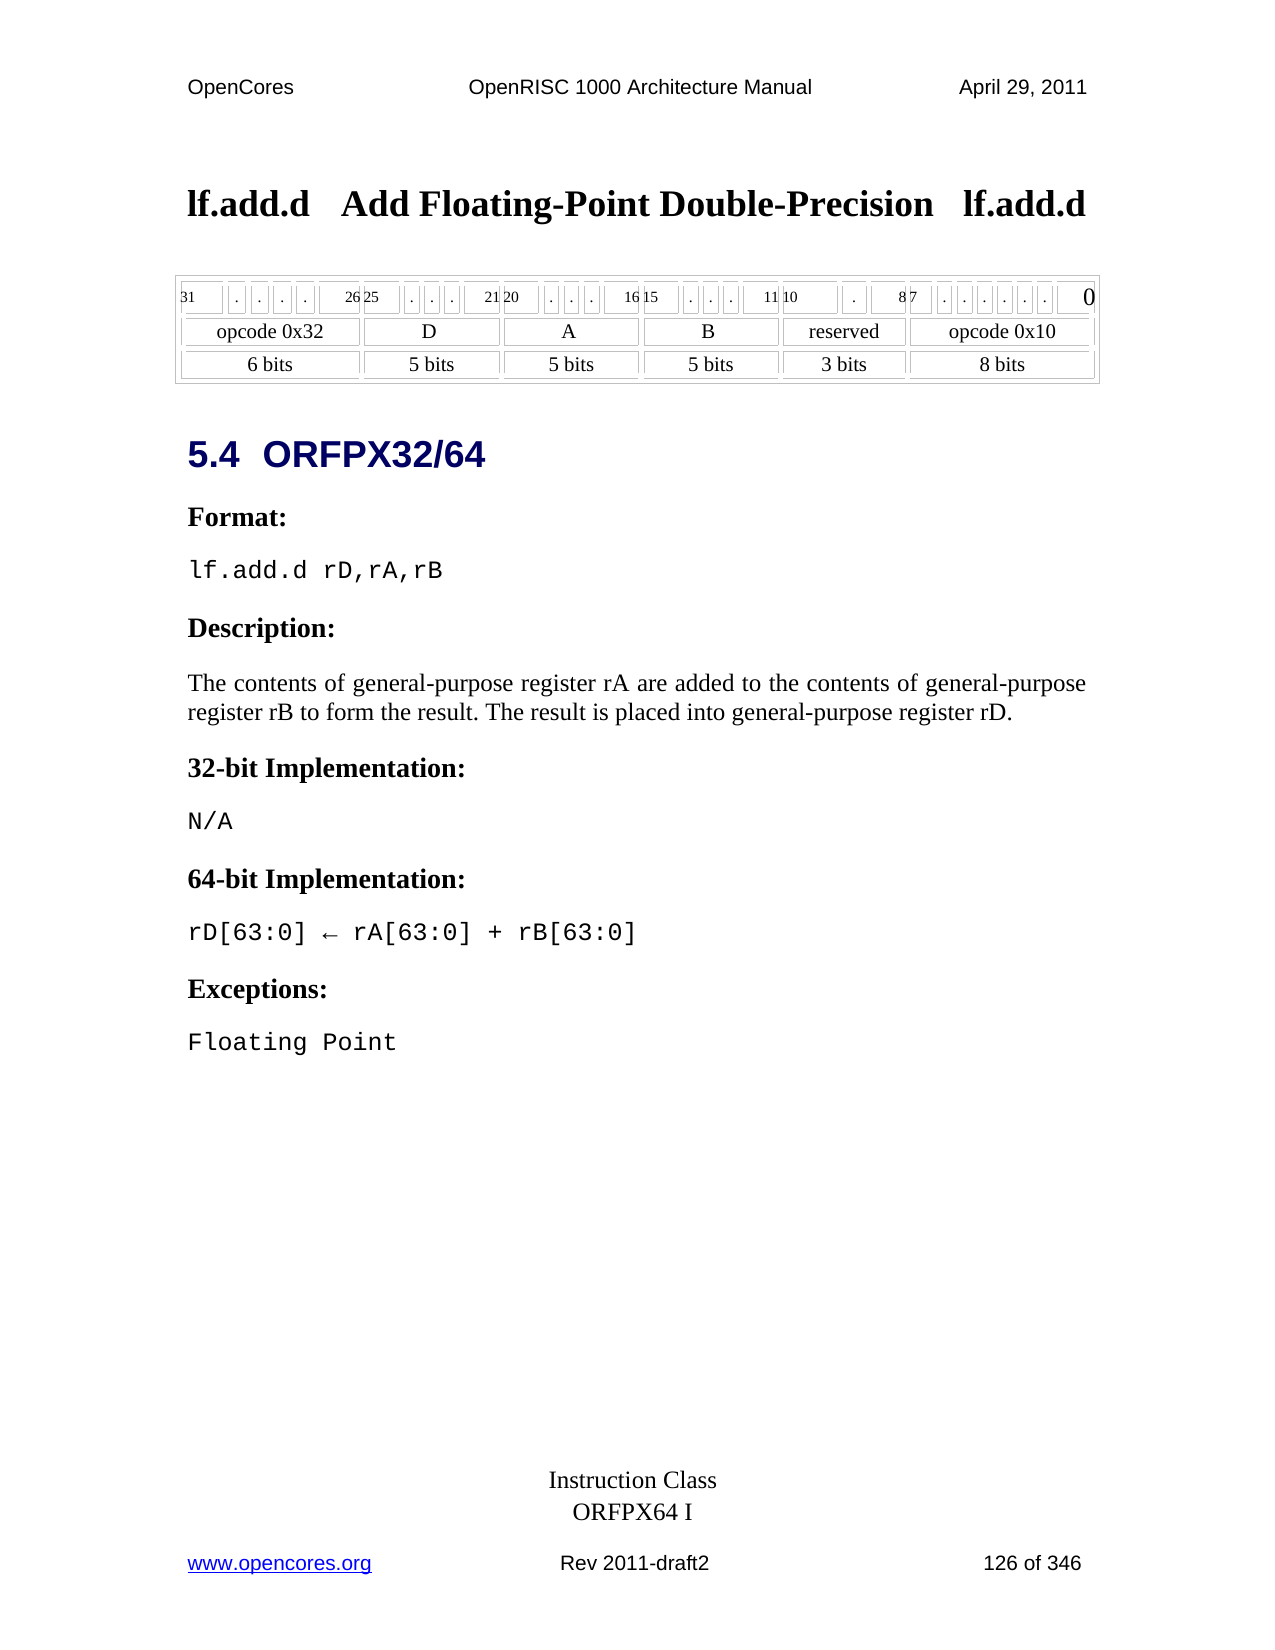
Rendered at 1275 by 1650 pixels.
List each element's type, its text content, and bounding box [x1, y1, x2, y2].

text Description: [187, 611, 1087, 643]
text 32-bit Implementation: [187, 751, 1087, 783]
text The contents of general-purpose register rA are added to the contents of general-purpose register rB to form the result. The result is placed into general-purpose register rD. [187, 668, 1087, 726]
subtitle ORFPX32/64 [187, 432, 1087, 475]
text lf.add.d rD,rA,rB [187, 558, 1087, 586]
text Exceptions: [187, 972, 1087, 1005]
text rD[63:0] ← rA[63:0] + rB[63:0] [187, 919, 1087, 947]
text Floating Point [187, 1030, 1087, 1058]
text Format: [187, 500, 1087, 533]
text 64-bit Implementation: [187, 862, 1087, 894]
text N/A [187, 808, 1087, 837]
